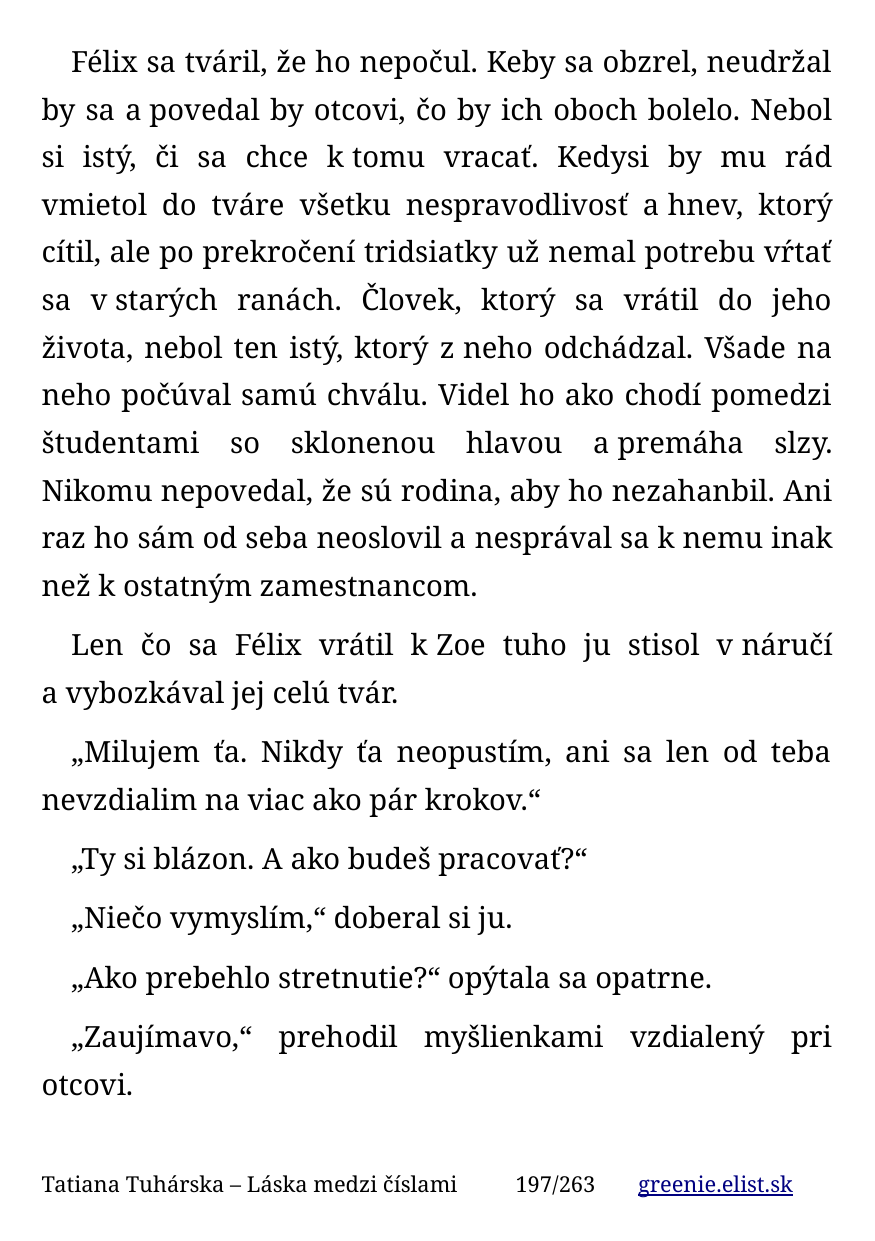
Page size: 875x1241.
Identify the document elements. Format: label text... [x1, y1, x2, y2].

text Len čo sa Félix vrátil k Zoe tuho ju stisol v náručí a vybozkával jej celú tvár. [41, 624, 833, 712]
text Félix sa tváril, že ho nepočul. Keby sa obzrel, neudržal by sa a povedal by otcovi, čo by ich oboch bolelo. Nebol si istý, či sa chce k tomu vracať. Kedysi by mu rád vmietol do tváre všetku nespravodlivosť a hnev, ktorý cítil, ale po prekročení tridsiatky už nemal potrebu vŕtať sa v starých ranách. Človek, ktorý sa vrátil do jeho života, nebol ten istý, ktorý z neho odchádzal. Všade na neho počúval samú chválu. Videl ho ako chodí pomedzi študentami so sklonenou hlavou a premáha slzy. Nikomu nepovedal, že sú rodina, aby ho nezahanbil. Ani raz ho sám od seba neoslovil a nesprával sa k nemu inak než k ostatným zamestnancom. [41, 41, 833, 605]
text „Ako prebehlo stretnutie?“ opýtala sa opatrne. [41, 957, 833, 997]
text „Zaujímavo,“ prehodil myšlienkami vzdialený pri otcovi. [41, 1016, 833, 1104]
text „Ty si blázon. A ako budeš pracovať?“ [41, 838, 833, 878]
text „Milujem ťa. Nikdy ťa neopustím, ani sa len od teba nevzdialim na viac ako pár krokov.“ [41, 731, 833, 819]
text „Niečo vymyslím,“ doberal si ju. [41, 898, 833, 937]
